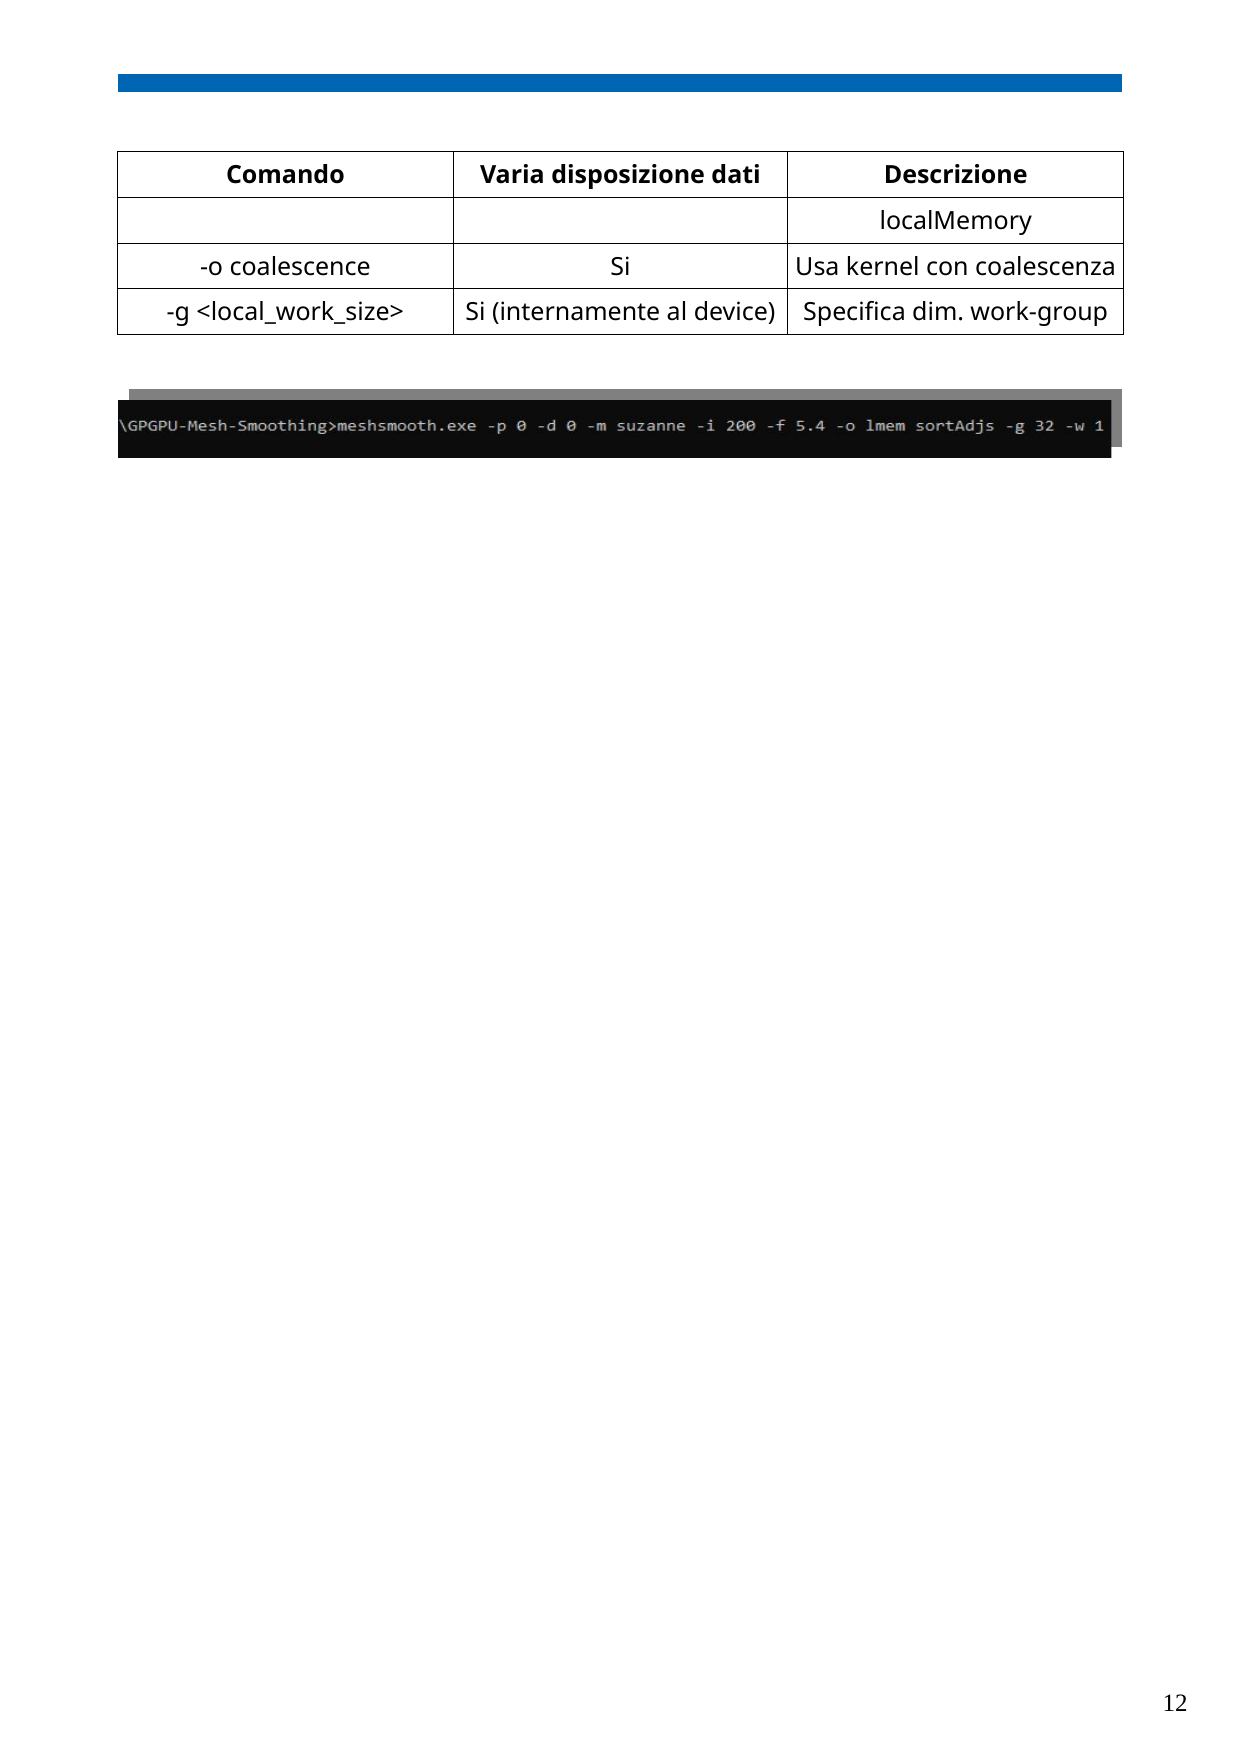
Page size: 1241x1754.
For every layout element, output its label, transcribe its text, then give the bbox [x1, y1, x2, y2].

table_cell [118, 198, 453, 242]
table_header Descrizione [788, 152, 1123, 197]
table_cell Specifica dim. work-group [788, 289, 1123, 334]
table_cell -o coalescence [118, 244, 453, 288]
picture [118, 400, 1112, 458]
table_cell Si [454, 244, 787, 288]
table_cell -g <local_work_size> [118, 289, 453, 334]
table_cell [454, 198, 787, 242]
table_cell Si (internamente al device) [454, 289, 787, 334]
table_cell Usa kernel con coalescenza [788, 244, 1123, 288]
table_cell localMemory [788, 198, 1123, 242]
table_header Comando [118, 152, 453, 197]
table_header Varia disposizione dati [454, 152, 787, 197]
